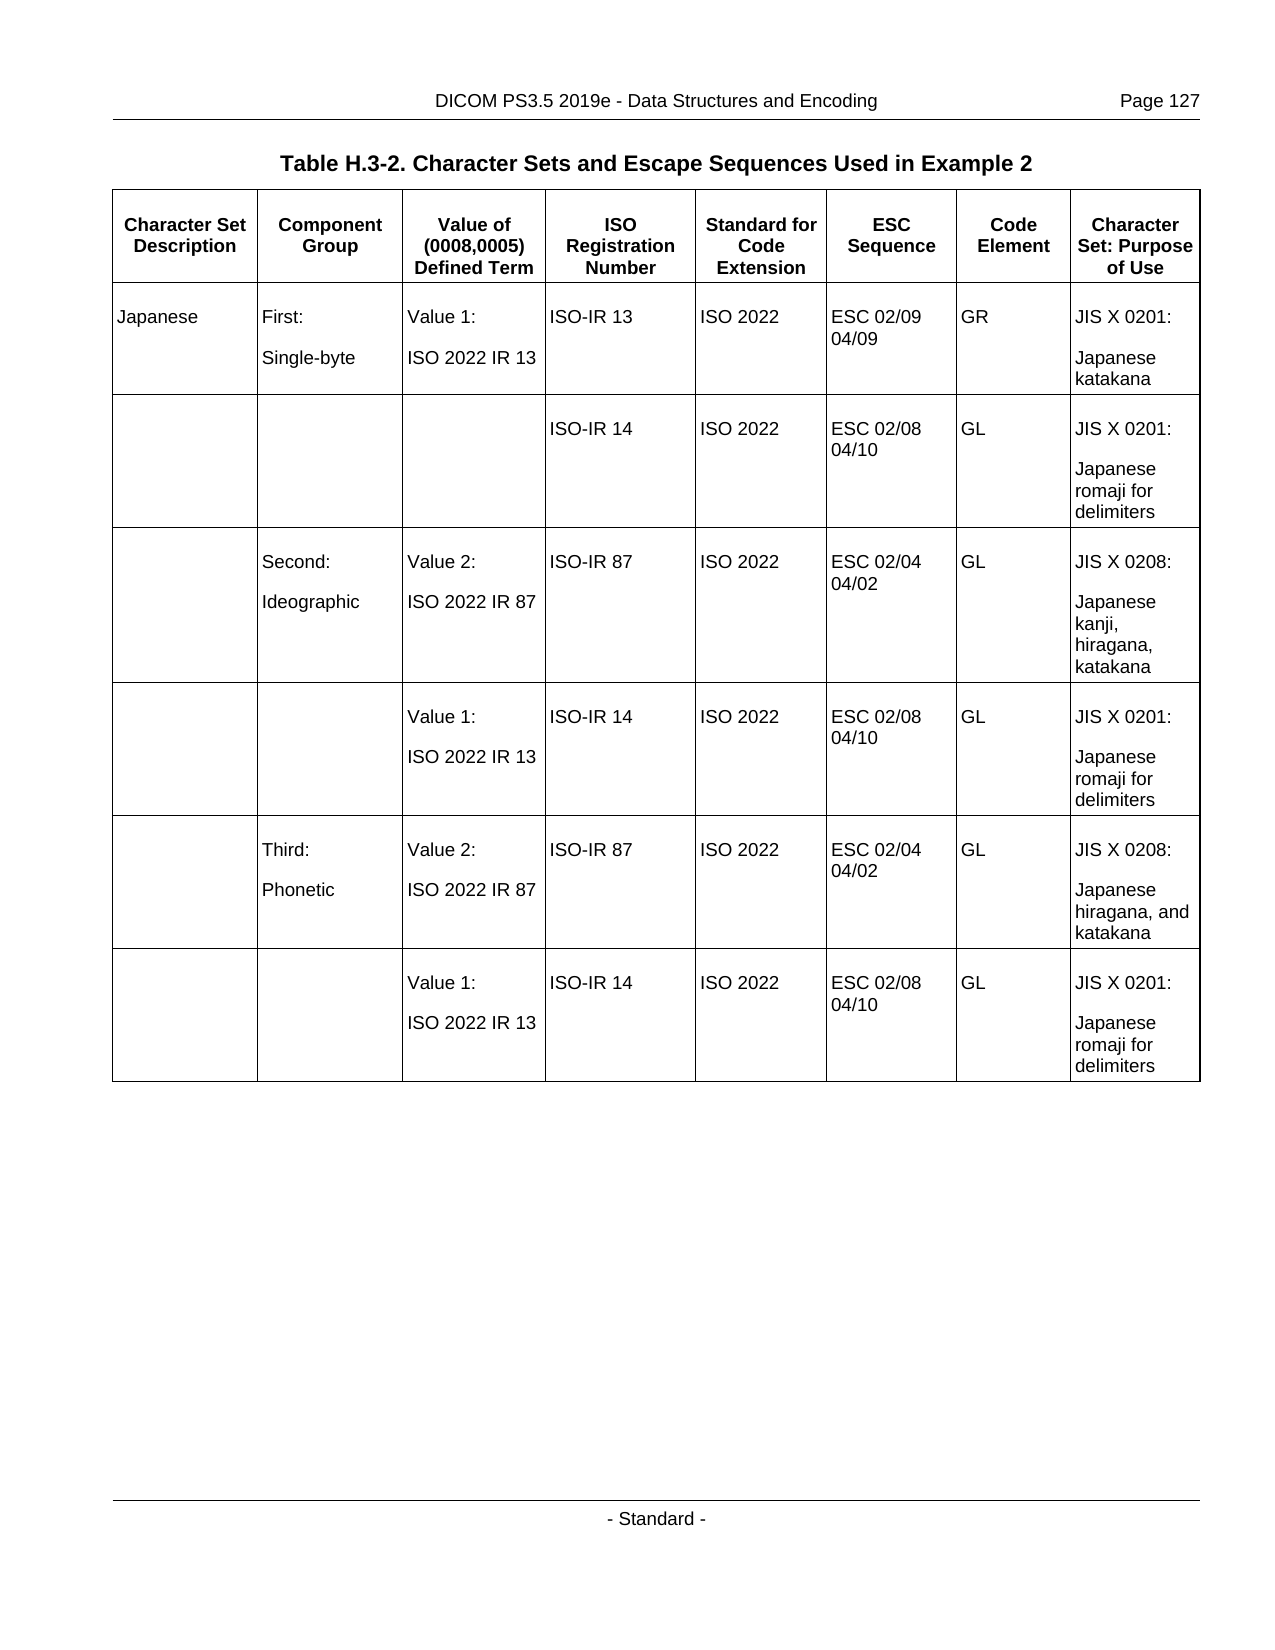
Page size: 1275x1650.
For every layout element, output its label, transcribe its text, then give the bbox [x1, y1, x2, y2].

table_cell ISO 2022 [696, 683, 826, 815]
table_cell ESC 02/08 04/10 [827, 949, 956, 1081]
table_header Code Element [957, 190, 1070, 282]
table_cell ISO 2022 [696, 395, 826, 527]
table_cell ISO 2022 [696, 283, 826, 394]
table_cell JIS X 0201: Japanese romaji for delimiters [1071, 683, 1199, 815]
table_cell ESC 02/04 04/02 [827, 816, 956, 948]
table_cell [258, 395, 402, 527]
table_cell [258, 683, 402, 815]
table_cell [113, 395, 257, 527]
table_cell [113, 949, 257, 1081]
table_cell Japanese [113, 283, 257, 394]
table_cell GL [957, 395, 1070, 527]
table_cell [113, 683, 257, 815]
table_cell GL [957, 949, 1070, 1081]
table_cell JIS X 0201: Japanese romaji for delimiters [1071, 949, 1199, 1081]
table_cell GL [957, 683, 1070, 815]
table_cell ISO 2022 [696, 949, 826, 1081]
table_cell ESC 02/08 04/10 [827, 683, 956, 815]
table_cell [113, 816, 257, 948]
table_cell [258, 949, 402, 1081]
table_cell [403, 395, 545, 527]
table_cell First: Single-byte [258, 283, 402, 394]
table_cell ISO-IR 87 [546, 528, 695, 682]
table_cell Value 2: ISO 2022 IR 87 [403, 816, 545, 948]
table_cell GR [957, 283, 1070, 394]
table_cell ISO-IR 14 [546, 949, 695, 1081]
table_header Standard for Code Extension [696, 190, 826, 282]
table_header Character Set Description [113, 190, 257, 282]
table_cell ESC 02/08 04/10 [827, 395, 956, 527]
text Table H.3-2. Character Sets and Escape Sequences Used in Example 2 [112, 150, 1200, 176]
table_cell JIS X 0201: Japanese romaji for delimiters [1071, 395, 1199, 527]
table_cell ESC 02/04 04/02 [827, 528, 956, 682]
table_cell Value 1: ISO 2022 IR 13 [403, 283, 545, 394]
table_cell ISO-IR 14 [546, 395, 695, 527]
table_cell ISO-IR 87 [546, 816, 695, 948]
table_cell [113, 528, 257, 682]
table_cell GL [957, 528, 1070, 682]
table_cell Value 1: ISO 2022 IR 13 [403, 949, 545, 1081]
table_header ESC Sequence [827, 190, 956, 282]
table_cell Third: Phonetic [258, 816, 402, 948]
table_cell GL [957, 816, 1070, 948]
table_header Value of (0008,0005) Defined Term [403, 190, 545, 282]
table_cell JIS X 0201: Japanese katakana [1071, 283, 1199, 394]
table_header Component Group [258, 190, 402, 282]
table_cell Value 2: ISO 2022 IR 87 [403, 528, 545, 682]
table_cell JIS X 0208: Japanese hiragana, and katakana [1071, 816, 1199, 948]
table_cell ISO-IR 13 [546, 283, 695, 394]
table_header Character Set: Purpose of Use [1071, 190, 1199, 282]
table_cell JIS X 0208: Japanese kanji, hiragana, katakana [1071, 528, 1199, 682]
table_cell ESC 02/09 04/09 [827, 283, 956, 394]
table_header ISO Registration Number [546, 190, 695, 282]
table_cell ISO 2022 [696, 816, 826, 948]
table_cell ISO-IR 14 [546, 683, 695, 815]
table_cell Second: Ideographic [258, 528, 402, 682]
table_cell ISO 2022 [696, 528, 826, 682]
table_cell Value 1: ISO 2022 IR 13 [403, 683, 545, 815]
